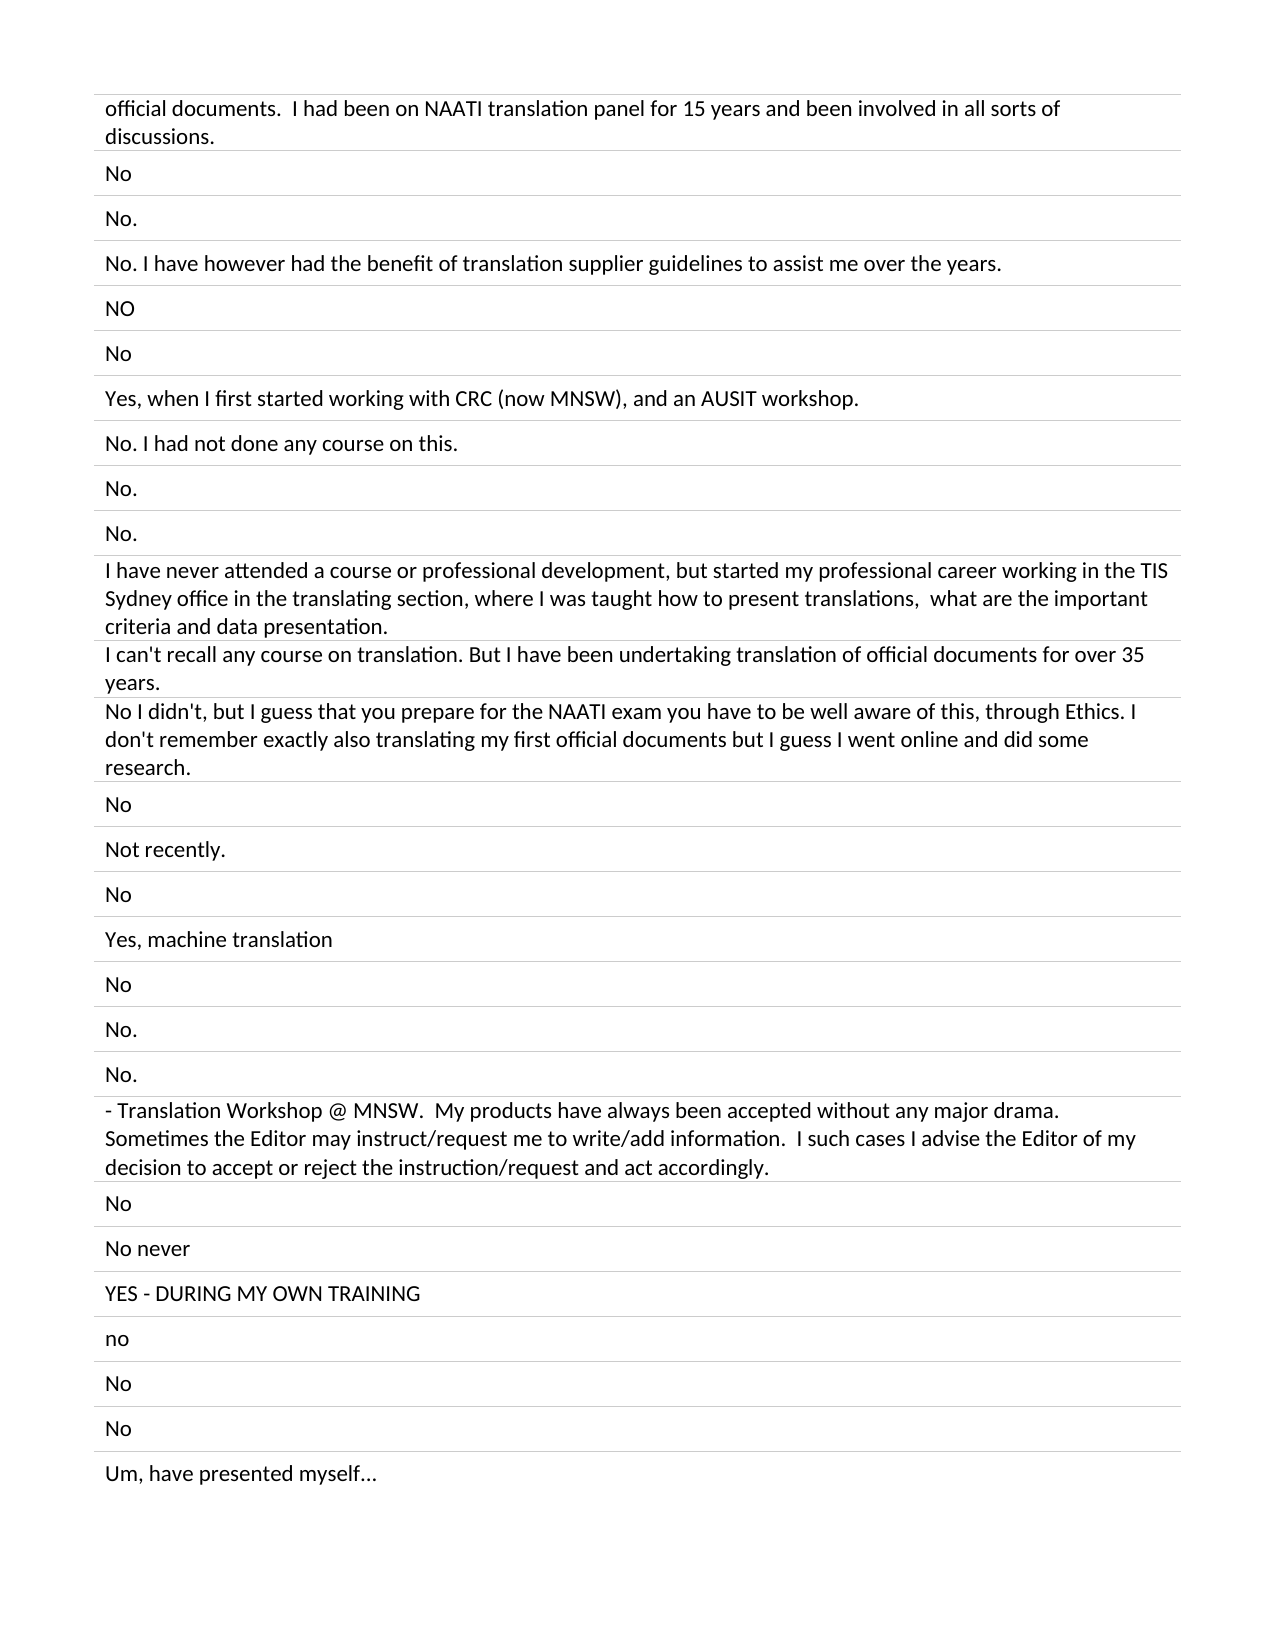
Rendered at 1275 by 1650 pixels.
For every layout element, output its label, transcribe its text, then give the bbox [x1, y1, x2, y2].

table_cell Not recently. [94, 827, 1181, 871]
table_cell NO [94, 286, 1181, 330]
table_cell No. [94, 1007, 1181, 1051]
table_cell Yes, machine translation [94, 917, 1181, 961]
table_cell YES - DURING MY OWN TRAINING [94, 1272, 1181, 1316]
table_cell Yes, when I first started working with CRC (now MNSW), and an AUSIT workshop. [94, 376, 1181, 420]
table_cell no [94, 1317, 1181, 1361]
table_cell No. [94, 196, 1181, 240]
table_cell No never [94, 1227, 1181, 1271]
table_cell No. I have however had the benefit of translation supplier guidelines to assist me over the years. [94, 241, 1181, 285]
table_cell Um, have presented myself... [94, 1452, 1181, 1496]
table_cell No [94, 331, 1181, 375]
table_cell No [94, 1407, 1181, 1451]
table_cell No [94, 962, 1181, 1006]
table_cell No I didn't, but I guess that you prepare for the NAATI exam you have to be well aware of this, through Ethics. I don't remember exactly also translating my first official documents but I guess I went online and did some research. [94, 698, 1181, 781]
table_cell No. [94, 511, 1181, 555]
table_cell No [94, 1362, 1181, 1406]
table_cell No. [94, 1052, 1181, 1096]
table_cell I can't recall any course on translation. But I have been undertaking translation of official documents for over 35 years. [94, 641, 1181, 696]
table_cell No. I had not done any course on this. [94, 421, 1181, 465]
table_cell No [94, 1182, 1181, 1226]
table_cell No [94, 782, 1181, 826]
table_cell official documents. I had been on NAATI translation panel for 15 years and been involved in all sorts of discussions. [94, 95, 1181, 150]
table_cell No [94, 151, 1181, 195]
table_cell - Translation Workshop @ MNSW. My products have always been accepted without any major drama. Sometimes the Editor may instruct/request me to write/add information. I such cases I advise the Editor of my decision to accept or reject the instruction/request and act accordingly. [94, 1097, 1181, 1181]
table_cell No. [94, 466, 1181, 510]
table_cell No [94, 872, 1181, 916]
table_cell I have never attended a course or professional development, but started my professional career working in the TIS Sydney office in the translating section, where I was taught how to present translations, what are the important criteria and data presentation. [94, 556, 1181, 640]
